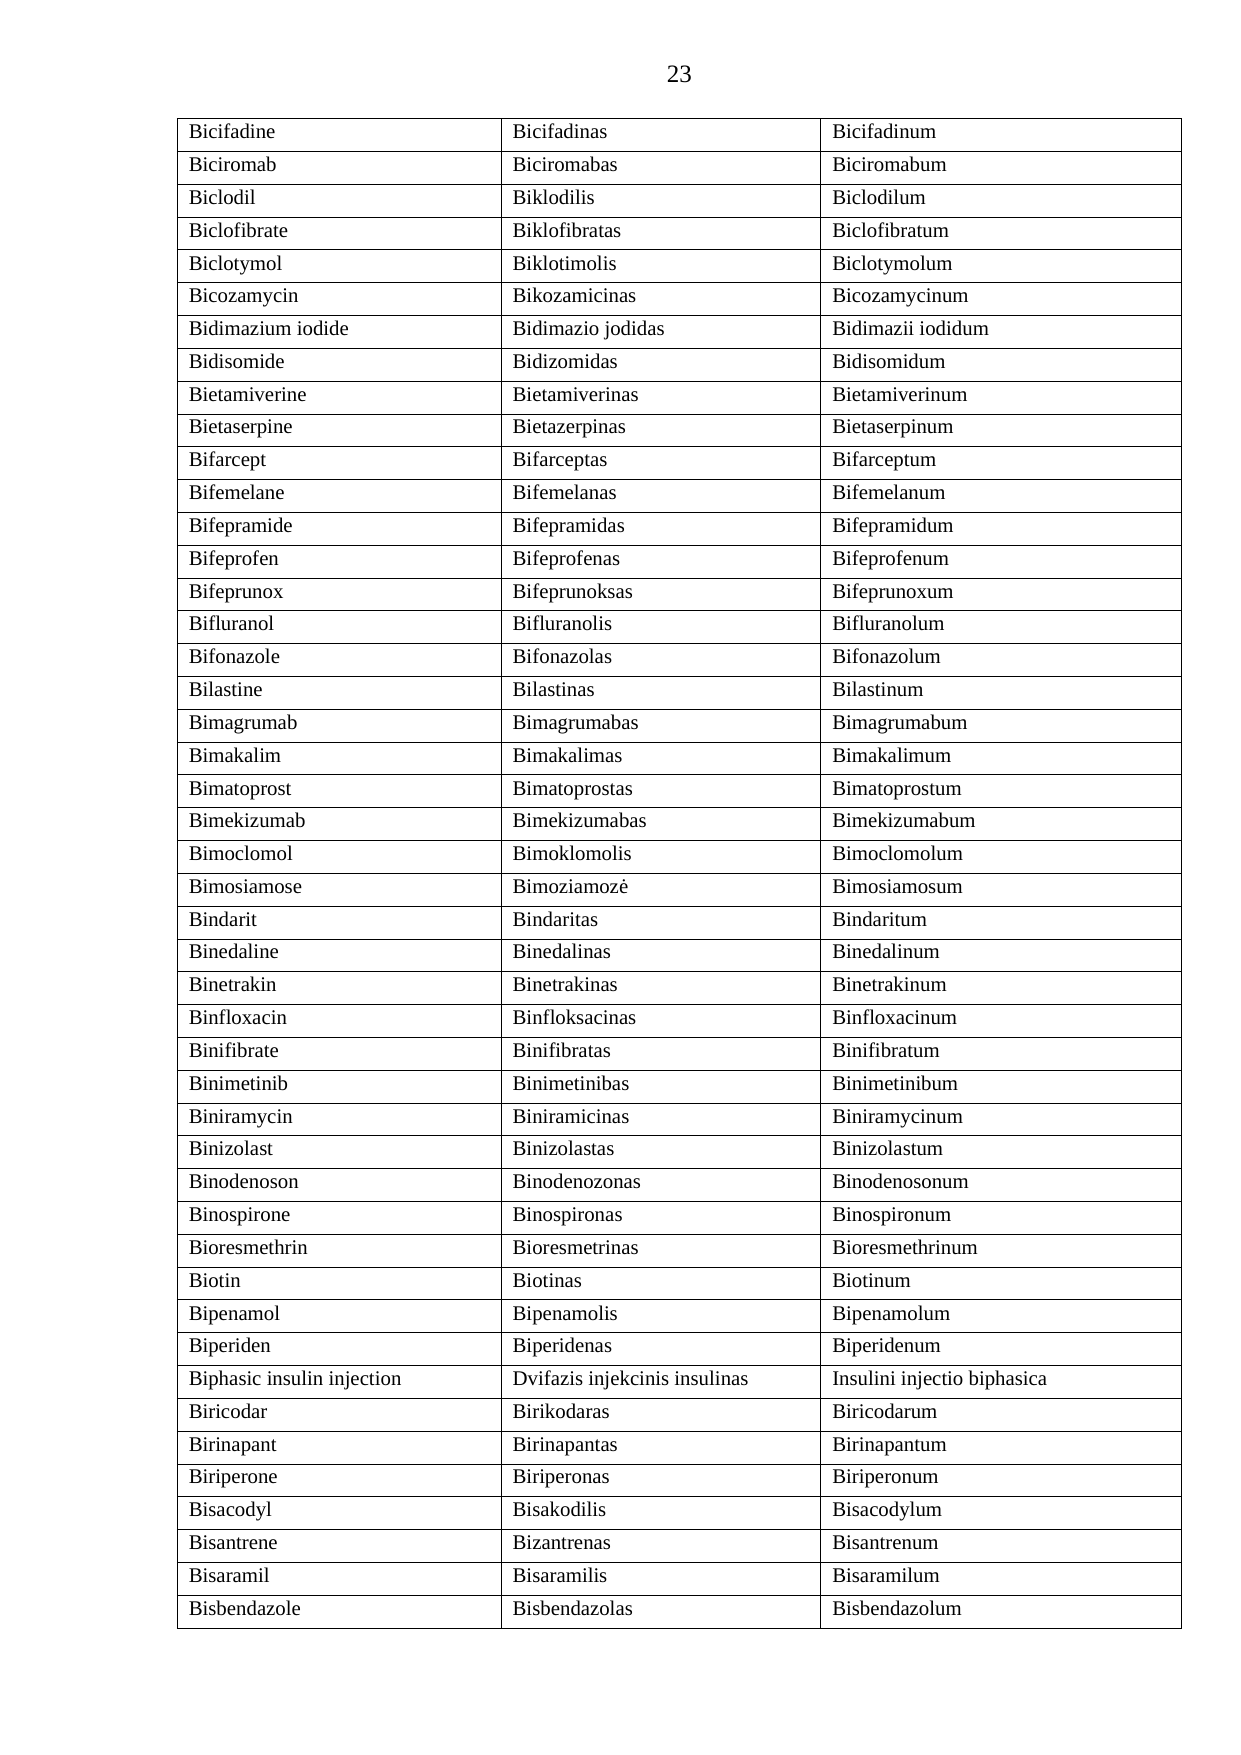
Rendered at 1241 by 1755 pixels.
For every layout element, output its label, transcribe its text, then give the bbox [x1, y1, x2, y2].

table_cell Bicozamycin [178, 283, 501, 315]
table_cell Bimoziamozė [502, 874, 820, 906]
table_cell Bidimazii iodidum [821, 316, 1181, 348]
table_cell Binetrakinas [502, 972, 820, 1004]
table_cell Bifonazole [178, 644, 501, 676]
table_cell Biricodar [178, 1399, 501, 1431]
table_cell Binfloxacin [178, 1005, 501, 1037]
table_cell Binifibratum [821, 1038, 1181, 1070]
table_cell Biotinum [821, 1268, 1181, 1299]
table_cell Bisacodyl [178, 1497, 501, 1529]
table_cell Bimekizumab [178, 808, 501, 840]
table_cell Binimetinibas [502, 1071, 820, 1102]
table_cell Bifeprunox [178, 579, 501, 610]
table_cell Bifeprofen [178, 546, 501, 577]
table_cell Bidimazio jodidas [502, 316, 820, 348]
table_cell Bipenamol [178, 1300, 501, 1332]
table_cell Biklotimolis [502, 250, 820, 282]
table_cell Bioresmetrinas [502, 1235, 820, 1267]
table_cell Biclodilum [821, 185, 1181, 217]
table_cell Binfloxacinum [821, 1005, 1181, 1037]
table_cell Binimetinibum [821, 1071, 1181, 1102]
table_cell Bindaritum [821, 907, 1181, 938]
table_cell Bidimazium iodide [178, 316, 501, 348]
table_cell Bipenamolum [821, 1300, 1181, 1332]
table_cell Bifepramide [178, 513, 501, 545]
table_cell Bifepramidas [502, 513, 820, 545]
table_cell Insulini injectio biphasica [821, 1366, 1181, 1398]
table_cell Birinapantas [502, 1432, 820, 1463]
table_cell Biclofibrate [178, 218, 501, 249]
table_cell Bimekizumabas [502, 808, 820, 840]
table_cell Binodenozonas [502, 1169, 820, 1201]
table_cell Bifemelanas [502, 480, 820, 512]
table_cell Bifepramidum [821, 513, 1181, 545]
table_cell Biciromabum [821, 152, 1181, 184]
table_cell Biotinas [502, 1268, 820, 1299]
table_cell Bietaserpinum [821, 415, 1181, 446]
table_cell Bimagrumabum [821, 710, 1181, 742]
table_cell Bidisomide [178, 349, 501, 381]
table_cell Bindaritas [502, 907, 820, 938]
table_cell Bicozamycinum [821, 283, 1181, 315]
table_cell Biperidenas [502, 1333, 820, 1365]
table_cell Bimosiamose [178, 874, 501, 906]
table_cell Bietazerpinas [502, 415, 820, 446]
table_cell Bilastine [178, 677, 501, 709]
table_cell Bietamiverinum [821, 382, 1181, 413]
table_cell Biclotymol [178, 250, 501, 282]
table_cell Binizolastas [502, 1136, 820, 1168]
table_cell Biniramycinum [821, 1104, 1181, 1135]
table_cell Bifeprofenas [502, 546, 820, 577]
table_cell Bindarit [178, 907, 501, 938]
table_cell Bimatoprostum [821, 775, 1181, 807]
table_cell Biphasic insulin injection [178, 1366, 501, 1398]
table_cell Binospirone [178, 1202, 501, 1234]
table_cell Binospironum [821, 1202, 1181, 1234]
table_cell Bisbendazolum [821, 1596, 1181, 1627]
table_cell Biclofibratum [821, 218, 1181, 249]
table_cell Bietamiverinas [502, 382, 820, 413]
table_cell Binedalinas [502, 940, 820, 971]
table_cell Bikozamicinas [502, 283, 820, 315]
table_cell Biniramicinas [502, 1104, 820, 1135]
table_cell Binospironas [502, 1202, 820, 1234]
table_cell Bisantrenum [821, 1530, 1181, 1562]
table_cell Bicifadinas [502, 119, 820, 151]
table_cell Bifarceptum [821, 447, 1181, 479]
table_cell Biricodarum [821, 1399, 1181, 1431]
table_cell Biotin [178, 1268, 501, 1299]
table_cell Bifemelanum [821, 480, 1181, 512]
table_cell Bilastinum [821, 677, 1181, 709]
table_cell Bimosiamosum [821, 874, 1181, 906]
table_cell Birinapant [178, 1432, 501, 1463]
table_cell Binfloksacinas [502, 1005, 820, 1037]
table_cell Bifarcept [178, 447, 501, 479]
table_cell Bimakalim [178, 743, 501, 774]
table_cell Binodenoson [178, 1169, 501, 1201]
table_cell Biriperonum [821, 1465, 1181, 1496]
table_cell Bifluranolis [502, 611, 820, 643]
table_cell Biclotymolum [821, 250, 1181, 282]
table_cell Bisaramilis [502, 1563, 820, 1595]
table_cell Bimakalimas [502, 743, 820, 774]
table_cell Bicifadinum [821, 119, 1181, 151]
table_cell Bimekizumabum [821, 808, 1181, 840]
table_cell Birinapantum [821, 1432, 1181, 1463]
table_cell Bicifadine [178, 119, 501, 151]
table_cell Binedaline [178, 940, 501, 971]
table_cell Bioresmethrin [178, 1235, 501, 1267]
table_cell Bizantrenas [502, 1530, 820, 1562]
table_cell Binetrakinum [821, 972, 1181, 1004]
table_cell Bimoclomolum [821, 841, 1181, 873]
table_cell Bifluranolum [821, 611, 1181, 643]
table_cell Bimoklomolis [502, 841, 820, 873]
table_cell Biklodilis [502, 185, 820, 217]
table_cell Biriperone [178, 1465, 501, 1496]
table_cell Bisantrene [178, 1530, 501, 1562]
table_cell Bimakalimum [821, 743, 1181, 774]
table_cell Binizolastum [821, 1136, 1181, 1168]
table_cell Bimoclomol [178, 841, 501, 873]
table_cell Bifeprofenum [821, 546, 1181, 577]
table_cell Bisaramil [178, 1563, 501, 1595]
table_cell Bimagrumabas [502, 710, 820, 742]
table_cell Bifemelane [178, 480, 501, 512]
table_cell Bidisomidum [821, 349, 1181, 381]
table_cell Bilastinas [502, 677, 820, 709]
table_cell Bifonazolas [502, 644, 820, 676]
table_cell Bifluranol [178, 611, 501, 643]
table_cell Binizolast [178, 1136, 501, 1168]
table_cell Binetrakin [178, 972, 501, 1004]
table_cell Binedalinum [821, 940, 1181, 971]
table_cell Bietaserpine [178, 415, 501, 446]
table_cell Bifonazolum [821, 644, 1181, 676]
table_cell Binifibratas [502, 1038, 820, 1070]
table_cell Bisaramilum [821, 1563, 1181, 1595]
table_cell Bipenamolis [502, 1300, 820, 1332]
table_cell Bisakodilis [502, 1497, 820, 1529]
table_cell Bifarceptas [502, 447, 820, 479]
table_cell Biklofibratas [502, 218, 820, 249]
table_cell Bioresmethrinum [821, 1235, 1181, 1267]
table_cell Bietamiverine [178, 382, 501, 413]
table_cell Biciromab [178, 152, 501, 184]
table_cell Biciromabas [502, 152, 820, 184]
table_cell Birikodaras [502, 1399, 820, 1431]
table_cell Binifibrate [178, 1038, 501, 1070]
table_cell Biriperonas [502, 1465, 820, 1496]
table_cell Bimatoprost [178, 775, 501, 807]
table_cell Binodenosonum [821, 1169, 1181, 1201]
table_cell Binimetinib [178, 1071, 501, 1102]
table_cell Bifeprunoksas [502, 579, 820, 610]
table_cell Bisacodylum [821, 1497, 1181, 1529]
table_cell Bidizomidas [502, 349, 820, 381]
table_cell Dvifazis injekcinis insulinas [502, 1366, 820, 1398]
table_cell Bimagrumab [178, 710, 501, 742]
table_cell Bimatoprostas [502, 775, 820, 807]
table_cell Biperiden [178, 1333, 501, 1365]
table_cell Biclodil [178, 185, 501, 217]
table_cell Bisbendazole [178, 1596, 501, 1627]
table_cell Bifeprunoxum [821, 579, 1181, 610]
table_cell Bisbendazolas [502, 1596, 820, 1627]
table_cell Biperidenum [821, 1333, 1181, 1365]
table_cell Biniramycin [178, 1104, 501, 1135]
